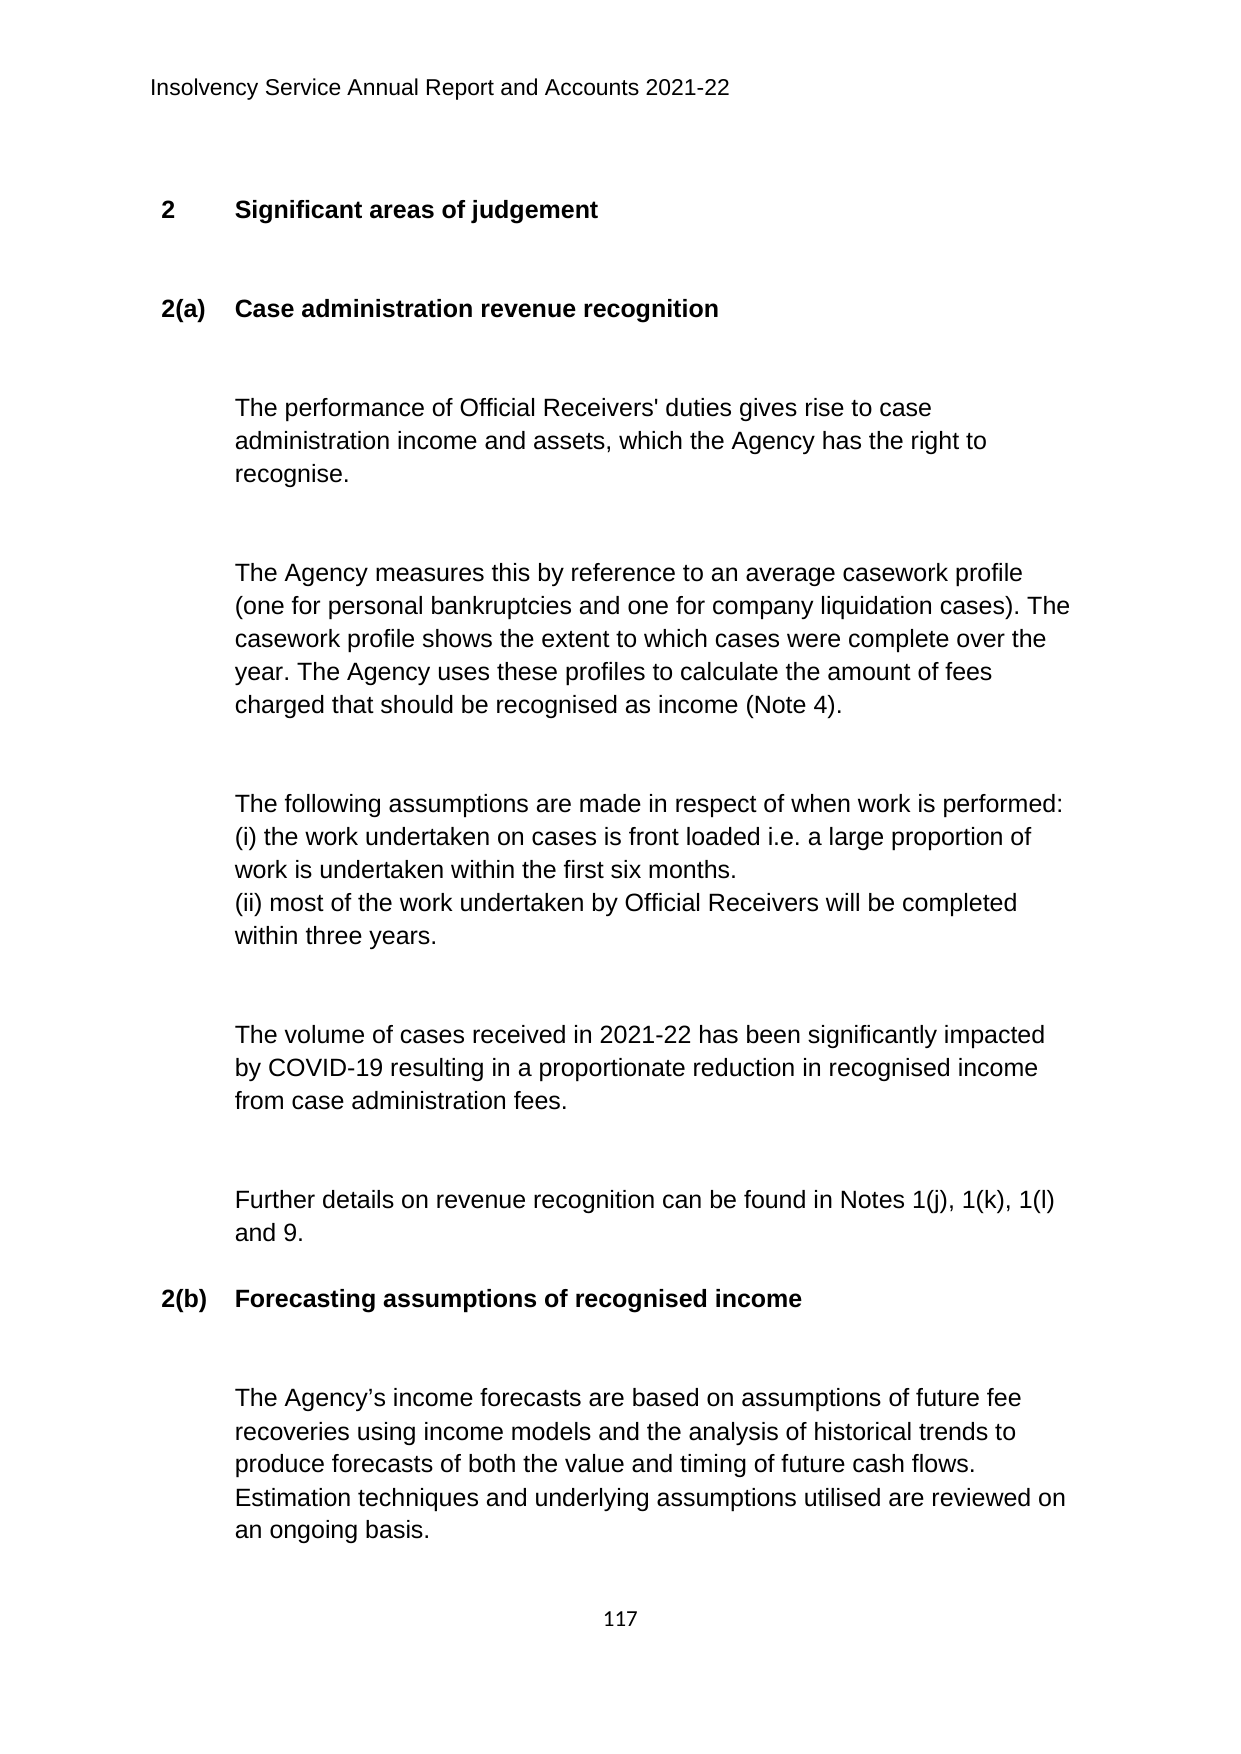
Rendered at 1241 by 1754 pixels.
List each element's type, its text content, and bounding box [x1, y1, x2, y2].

table_cell The Agency’s income forecasts are based on assumptions of future fee recoveries using income models and the analysis of historical trends to produce forecasts of both the value and timing of future cash flows. Estimation techniques and underlying assumptions utilised are reviewed on an ongoing basis. [223, 1384, 1089, 1582]
table_cell [344, 1251, 402, 1284]
table_cell Case administration revenue recognition [223, 294, 1089, 393]
table_cell [857, 1251, 973, 1284]
table_cell [150, 558, 223, 789]
table_cell 2(a) [150, 294, 223, 393]
table_cell [150, 1384, 223, 1582]
table_cell [150, 1185, 223, 1251]
table_cell The performance of Official Receivers' duties gives rise to case administration income and assets, which the Agency has the right to recognise. [223, 393, 1089, 558]
table_cell [620, 1251, 736, 1284]
table_cell [973, 1251, 1089, 1284]
table_cell [736, 1251, 857, 1284]
table_cell [150, 1020, 223, 1185]
table_header 2 [150, 195, 223, 294]
table_cell Further details on revenue recognition can be found in Notes 1(j), 1(k), 1(l) and 9. [223, 1185, 1089, 1251]
table_cell [150, 393, 223, 558]
table_cell [506, 1251, 620, 1284]
table_cell 2(b) [150, 1284, 223, 1383]
table_cell [403, 1251, 506, 1284]
table_cell The Agency measures this by reference to an average casework profile (one for personal bankruptcies and one for company liquidation cases). The casework profile shows the extent to which cases were complete over the year. The Agency uses these profiles to calculate the amount of fees charged that should be recognised as income (Note 4). [223, 558, 1089, 789]
table_cell The volume of cases received in 2021-22 has been significantly impacted by COVID-19 resulting in a proportionate reduction in recognised income from case administration fees. [223, 1020, 1089, 1185]
table_header Significant areas of judgement [223, 195, 1089, 294]
table_cell [223, 1251, 344, 1284]
table_cell Forecasting assumptions of recognised income [223, 1284, 1089, 1383]
table_cell The following assumptions are made in respect of when work is performed: (i) the work undertaken on cases is front loaded i.e. a large proportion of work is undertaken within the first six months. (ii) most of the work undertaken by Official Receivers will be completed within three years. [223, 789, 1089, 1020]
table_cell [150, 1251, 223, 1284]
table_cell [150, 789, 223, 1020]
